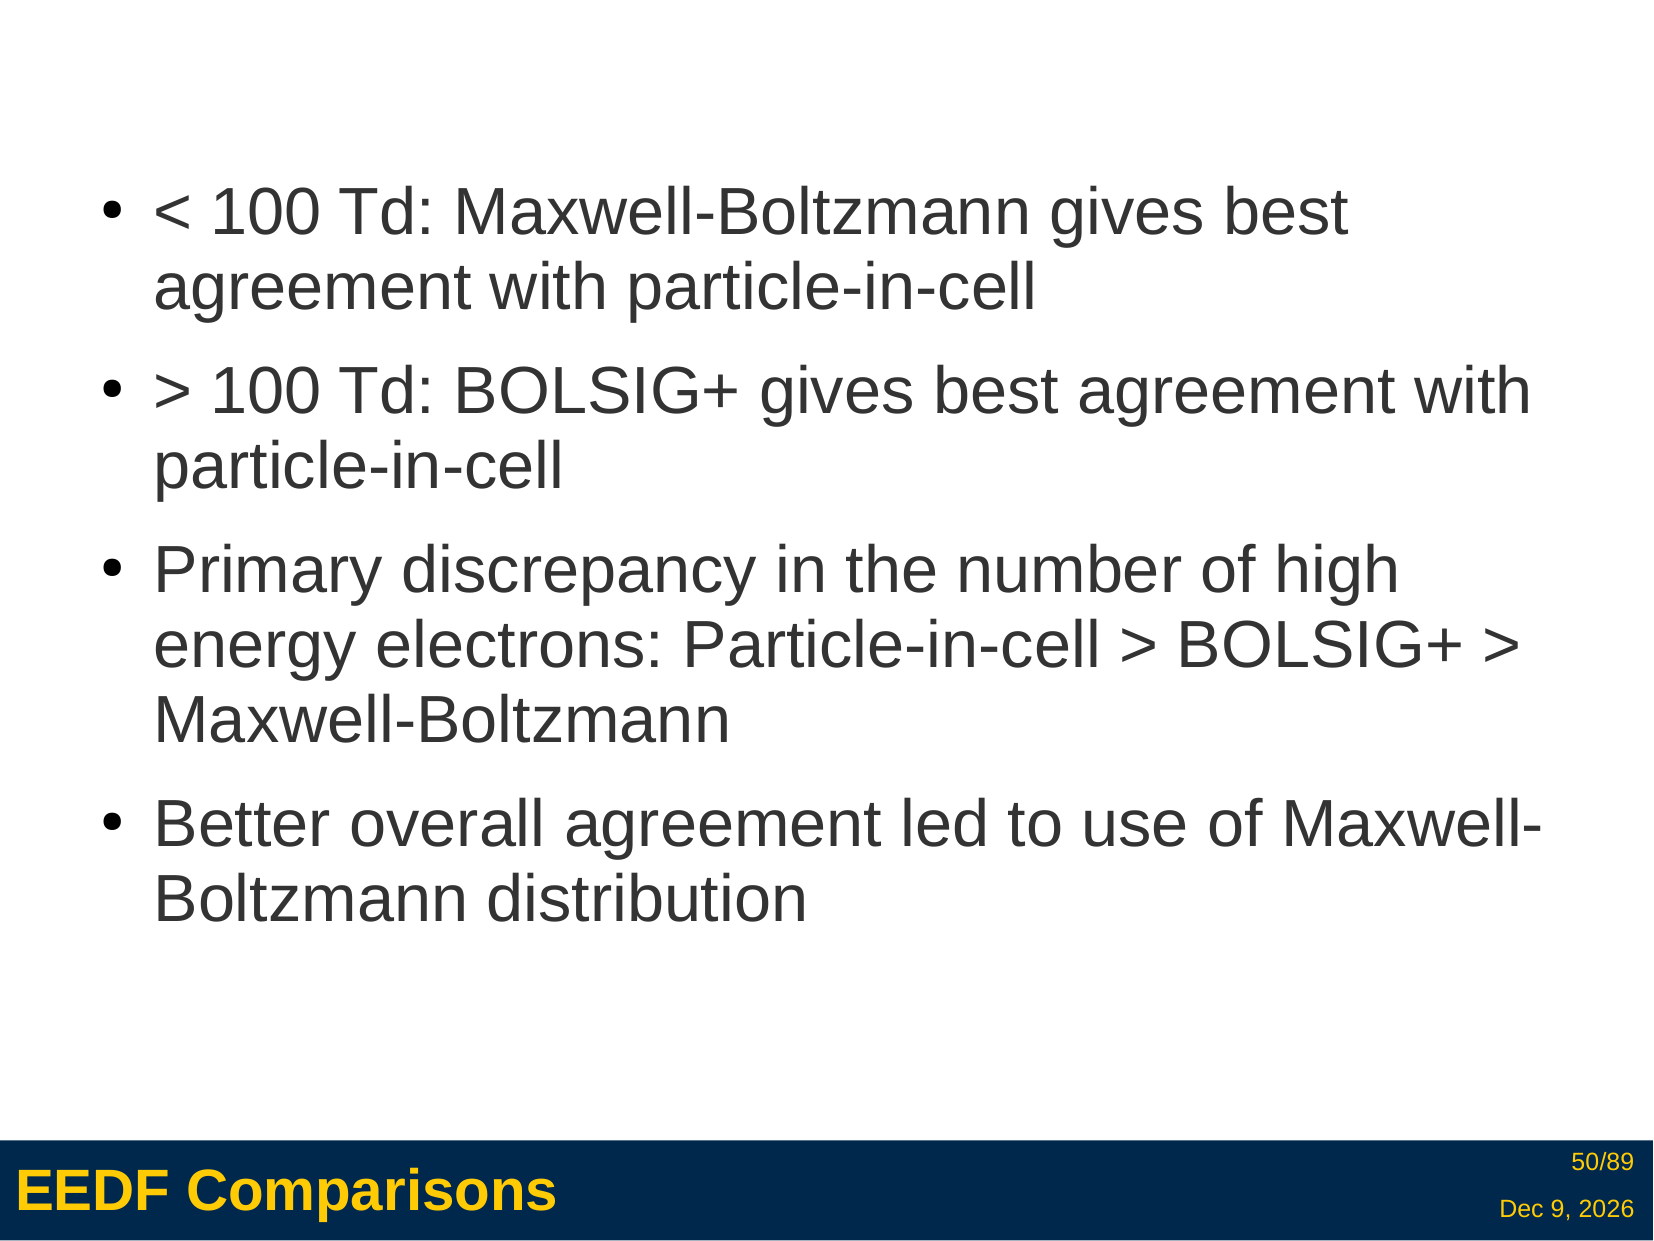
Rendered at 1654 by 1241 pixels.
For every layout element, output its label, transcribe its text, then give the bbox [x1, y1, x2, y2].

title EEDF Comparisons [14, 1140, 1380, 1241]
list < 100 Td: Maxwell-Boltzmann gives best agreement with particle-in-cell > 100 Td: BOLSIG+ gives best agreement with particle-in-cell Primary discrepancy in the number of high energy electrons: Particle-in-cell > BOLSIG+ > Maxwell-Boltzmann Better overall agreement led to use of Maxwell-Boltzmann distribution [82, 75, 1571, 1036]
